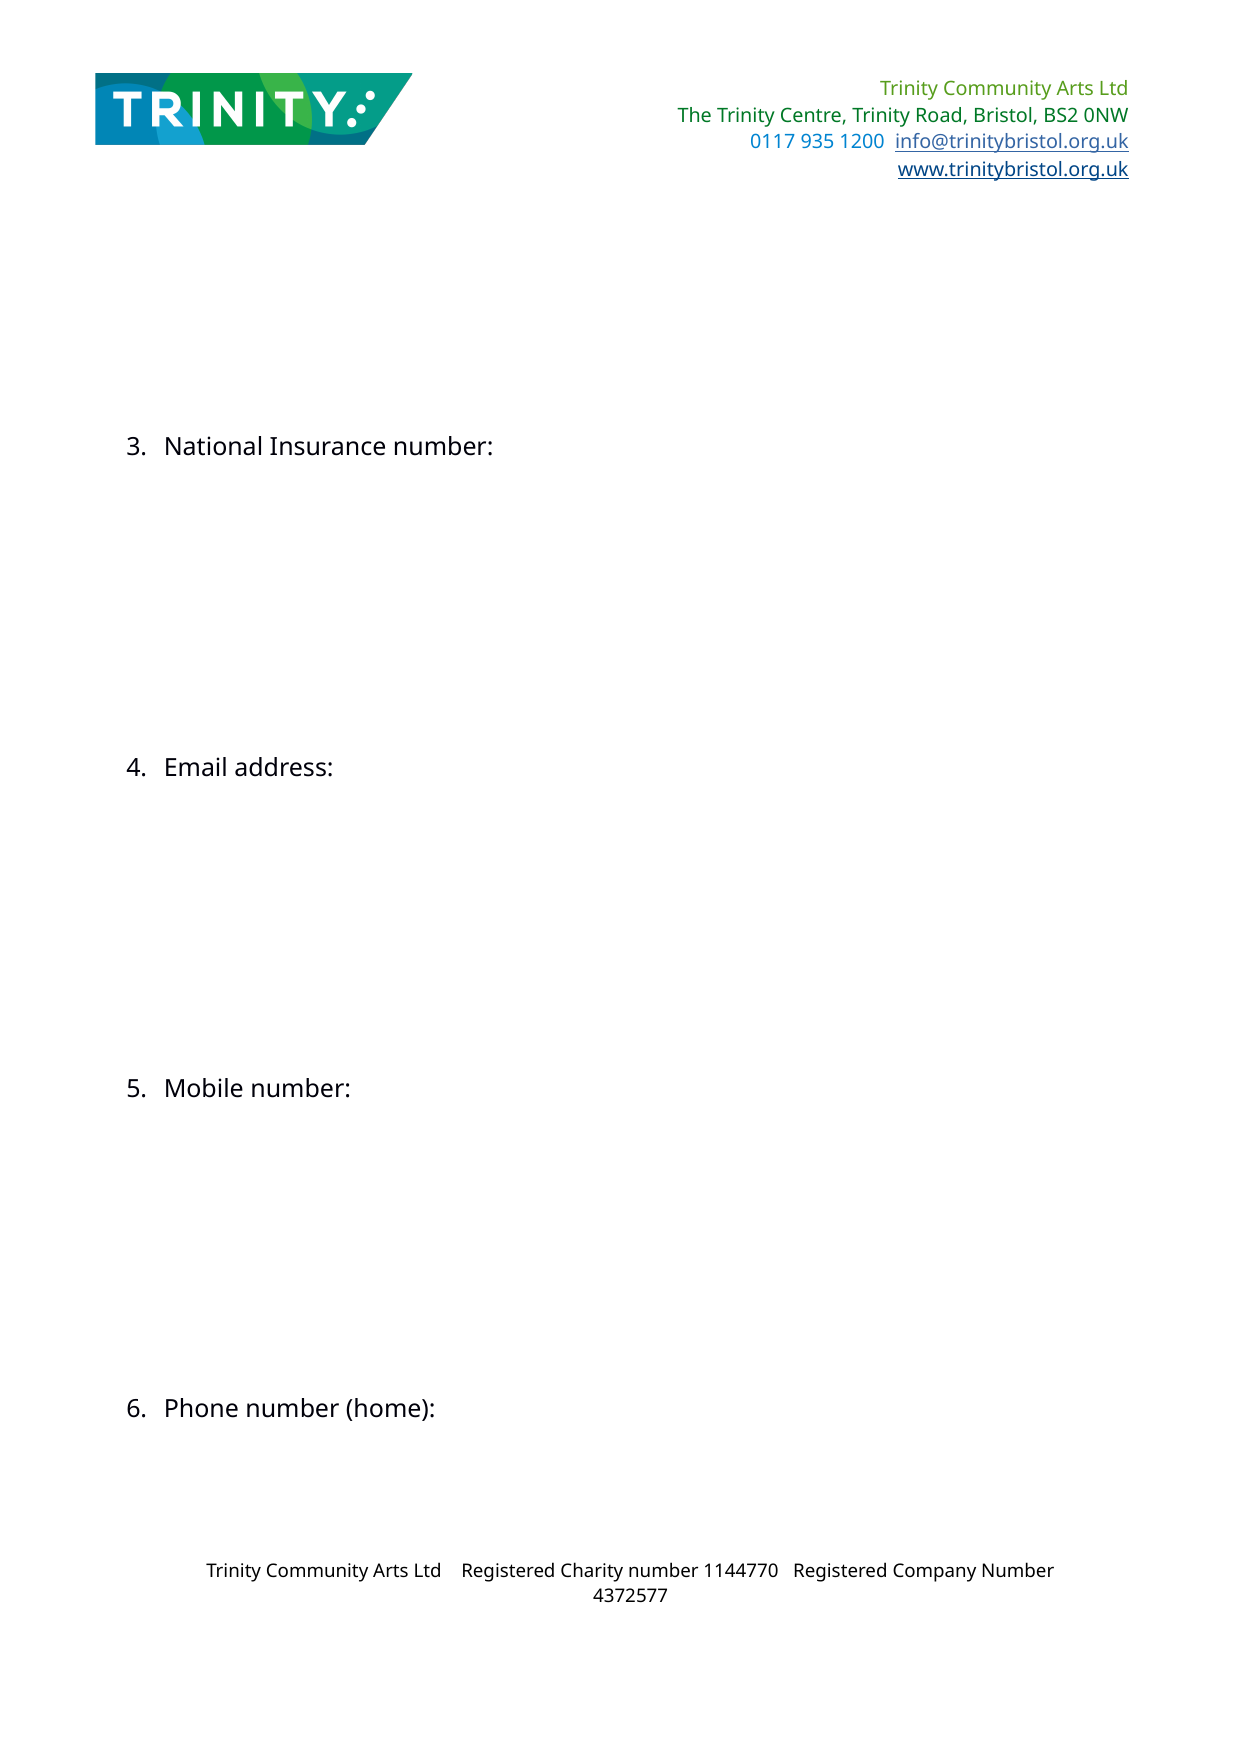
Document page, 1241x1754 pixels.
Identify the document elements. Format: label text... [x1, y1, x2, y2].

list Email address: [126, 749, 1152, 784]
list Phone number (home): [126, 1391, 1152, 1425]
list National Insurance number: [126, 429, 1152, 463]
picture [95, 73, 413, 145]
list Mobile number: [126, 1070, 1152, 1104]
picture [114, 92, 141, 126]
